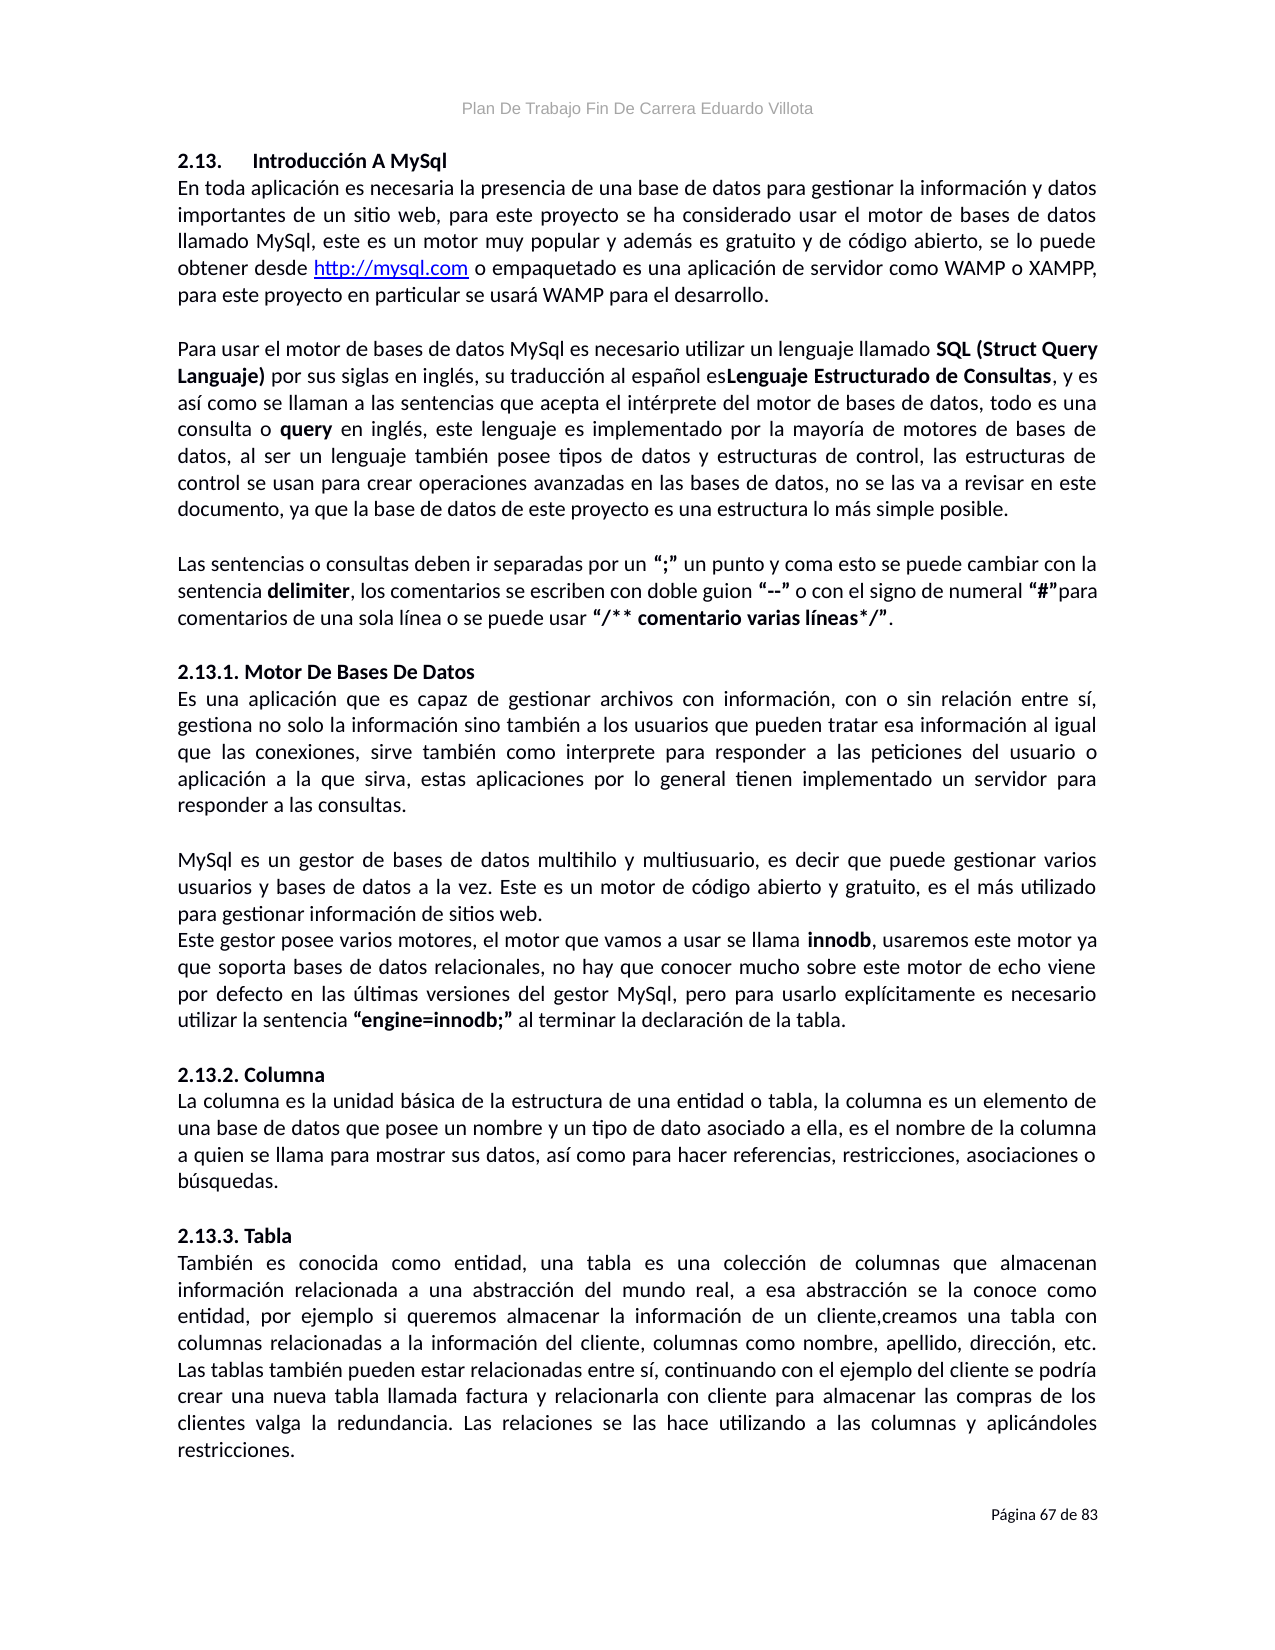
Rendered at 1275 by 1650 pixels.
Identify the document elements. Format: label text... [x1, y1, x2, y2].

text En toda aplicación es necesaria la presencia de una base de datos para gestionar la información y datos importantes de un sitio web, para este proyecto se ha considerado usar el motor de bases de datos llamado MySql, este es un motor muy popular y además es gratuito y de código abierto, se lo puede obtener desde http://mysql.com o empaquetado es una aplicación de servidor como WAMP o XAMPP, para este proyecto en particular se usará WAMP para el desarrollo. [177, 174, 1098, 308]
text MySql es un gestor de bases de datos multihilo y multiusuario, es decir que puede gestionar varios usuarios y bases de datos a la vez. Este es un motor de código abierto y gratuito, es el más utilizado para gestionar información de sitios web. [177, 846, 1098, 926]
text Las sentencias o consultas deben ir separadas por un “;” un punto y coma esto se puede cambiar con la sentencia delimiter, los comentarios se escriben con doble guion “--” o con el signo de numeral “#”para comentarios de una sola línea o se puede usar “/** comentario varias líneas*/”. [177, 550, 1098, 630]
text Es una aplicación que es capaz de gestionar archivos con información, con o sin relación entre sí, gestiona no solo la información sino también a los usuarios que pueden tratar esa información al igual que las conexiones, sirve también como interprete para responder a las peticiones del usuario o aplicación a la que sirva, estas aplicaciones por lo general tienen implementado un servidor para responder a las consultas. [177, 685, 1098, 818]
text La columna es la unidad básica de la estructura de una entidad o tabla, la columna es un elemento de una base de datos que posee un nombre y un tipo de dato asociado a ella, es el nombre de la columna a quien se llama para mostrar sus datos, así como para hacer referencias, restricciones, asociaciones o búsquedas. [177, 1088, 1098, 1194]
text 2.13.3. Tabla [177, 1222, 1098, 1249]
text También es conocida como entidad, una tabla es una colección de columnas que almacenan información relacionada a una abstracción del mundo real, a esa abstracción se la conoce como entidad, por ejemplo si queremos almacenar la información de un cliente,creamos una tabla con columnas relacionadas a la información del cliente, columnas como nombre, apellido, dirección, etc. Las tablas también pueden estar relacionadas entre sí, continuando con el ejemplo del cliente se podría crear una nueva tabla llamada factura y relacionarla con cliente para almacenar las compras de los clientes valga la redundancia. Las relaciones se las hace utilizando a las columnas y aplicándoles restricciones. [177, 1249, 1098, 1462]
text 2.13.1. Motor De Bases De Datos [177, 658, 1098, 685]
text Para usar el motor de bases de datos MySql es necesario utilizar un lenguaje llamado SQL (Struct Query Languaje) por sus siglas en inglés, su traducción al español esLenguaje Estructurado de Consultas, y es así como se llaman a las sentencias que acepta el intérprete del motor de bases de datos, todo es una consulta o query en inglés, este lenguaje es implementado por la mayoría de motores de bases de datos, al ser un lenguaje también posee tipos de datos y estructuras de control, las estructuras de control se usan para crear operaciones avanzadas en las bases de datos, no se las va a revisar en este documento, ya que la base de datos de este proyecto es una estructura lo más simple posible. [177, 336, 1098, 522]
text 2.13. Introducción A MySql [177, 148, 1098, 174]
text Este gestor posee varios motores, el motor que vamos a usar se llama innodb, usaremos este motor ya que soporta bases de datos relacionales, no hay que conocer mucho sobre este motor de echo viene por defecto en las últimas versiones del gestor MySql, pero para usarlo explícitamente es necesario utilizar la sentencia “engine=innodb;” al terminar la declaración de la tabla. [177, 926, 1098, 1033]
text 2.13.2. Columna [177, 1061, 1098, 1088]
